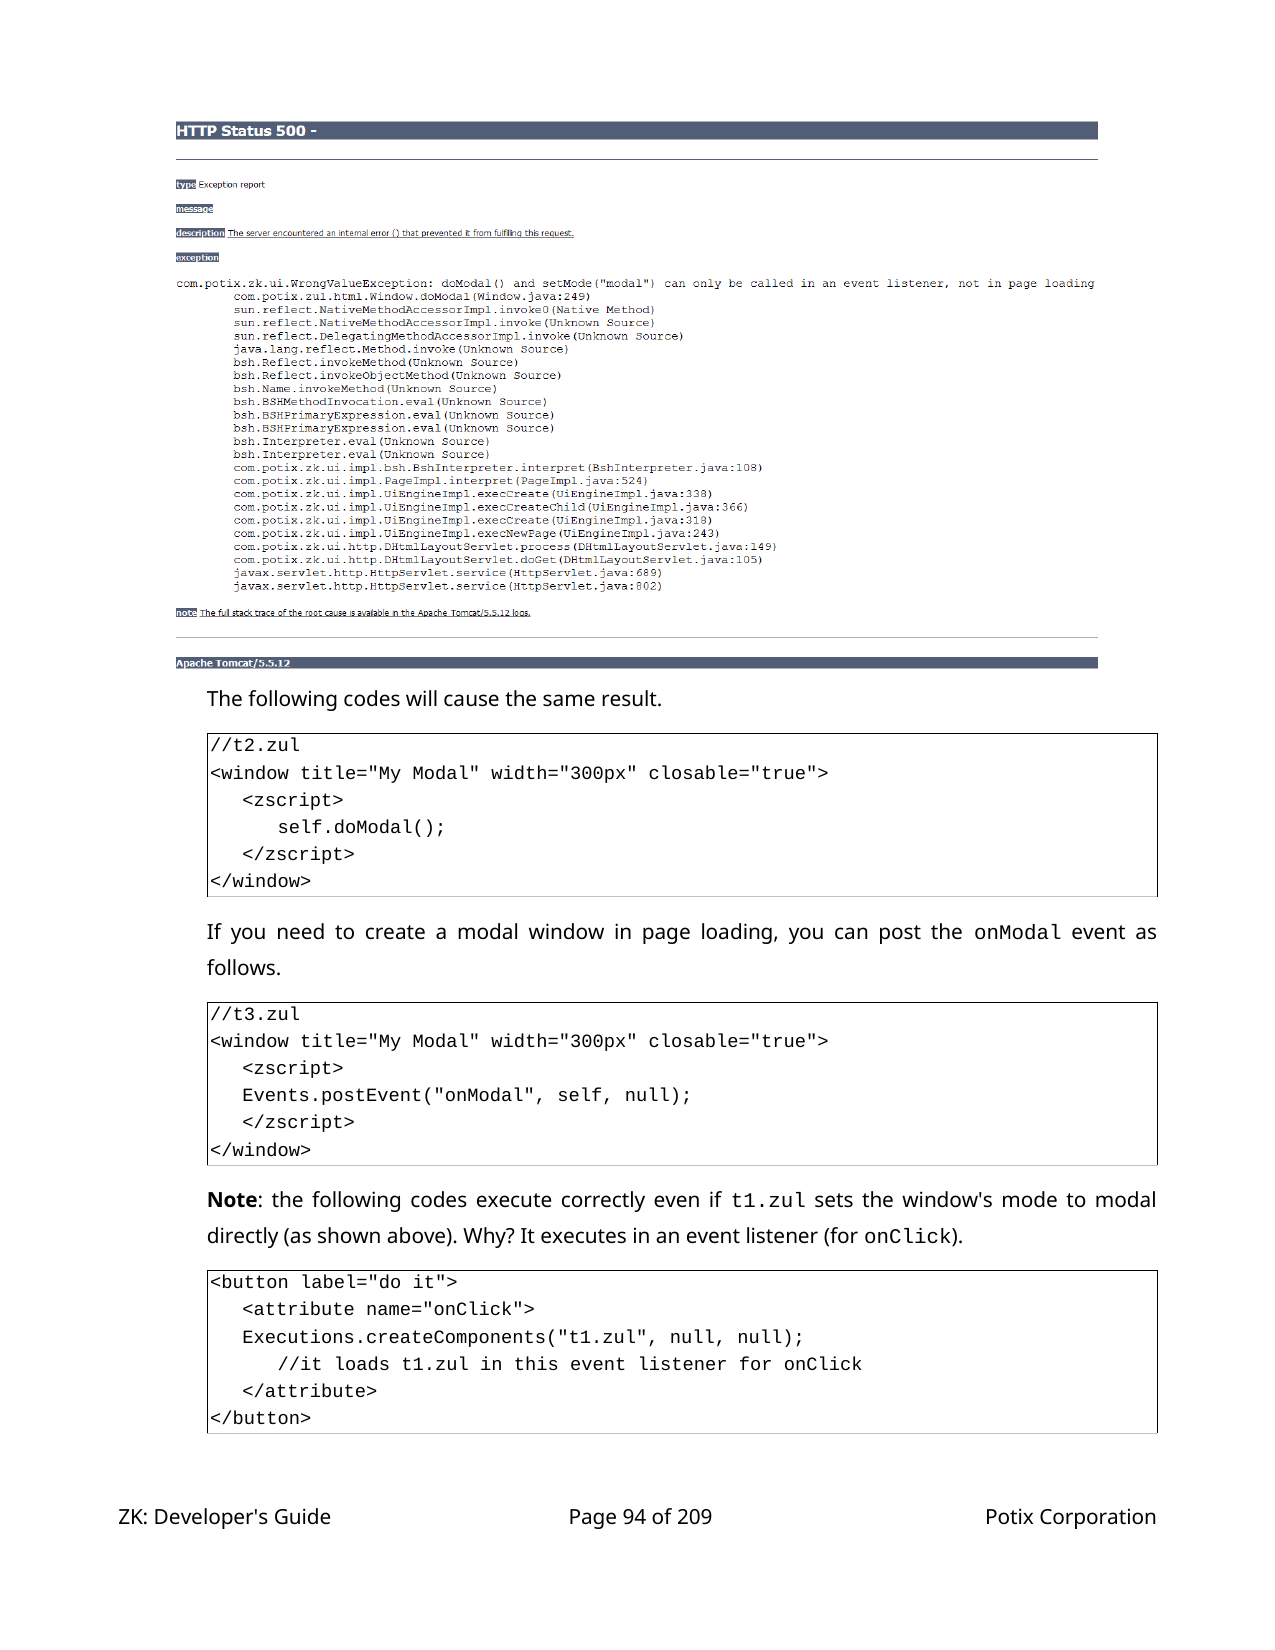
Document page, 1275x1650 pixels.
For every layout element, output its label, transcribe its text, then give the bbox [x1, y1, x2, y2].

text </zscript> [208, 1110, 1157, 1134]
text //t3.zul [208, 1003, 1157, 1026]
text //it loads t1.zul in this event listener for onClick [208, 1352, 1157, 1376]
text Note: the following codes execute correctly even if t1.zul sets the window's mode to modal directly (as shown above). Why? It executes in an event listener (for onClick). [207, 1185, 1157, 1249]
text <window title="My Modal" width="300px" closable="true"> [208, 761, 1157, 785]
text Events.postEvent("onModal", self, null); [208, 1083, 1157, 1107]
text </button> [208, 1406, 1157, 1433]
text Executions.createComponents("t1.zul", null, null); [208, 1324, 1157, 1349]
picture [172, 118, 1103, 672]
text <zscript> [208, 788, 1157, 812]
text <window title="My Modal" width="300px" closable="true"> [208, 1029, 1157, 1053]
text <zscript> [208, 1056, 1157, 1080]
text </window> [208, 1137, 1157, 1165]
text </zscript> [208, 842, 1157, 866]
text </window> [208, 869, 1157, 896]
text //t2.zul [208, 734, 1157, 758]
text self.doModal(); [208, 815, 1157, 839]
text <attribute name="onClick"> [208, 1297, 1157, 1322]
text The following codes will cause the same result. [207, 672, 1157, 713]
text <button label="do it"> [208, 1271, 1157, 1294]
text </attribute> [208, 1379, 1157, 1403]
text If you need to create a modal window in page loading, you can post the onModal event as follows. [207, 917, 1157, 981]
